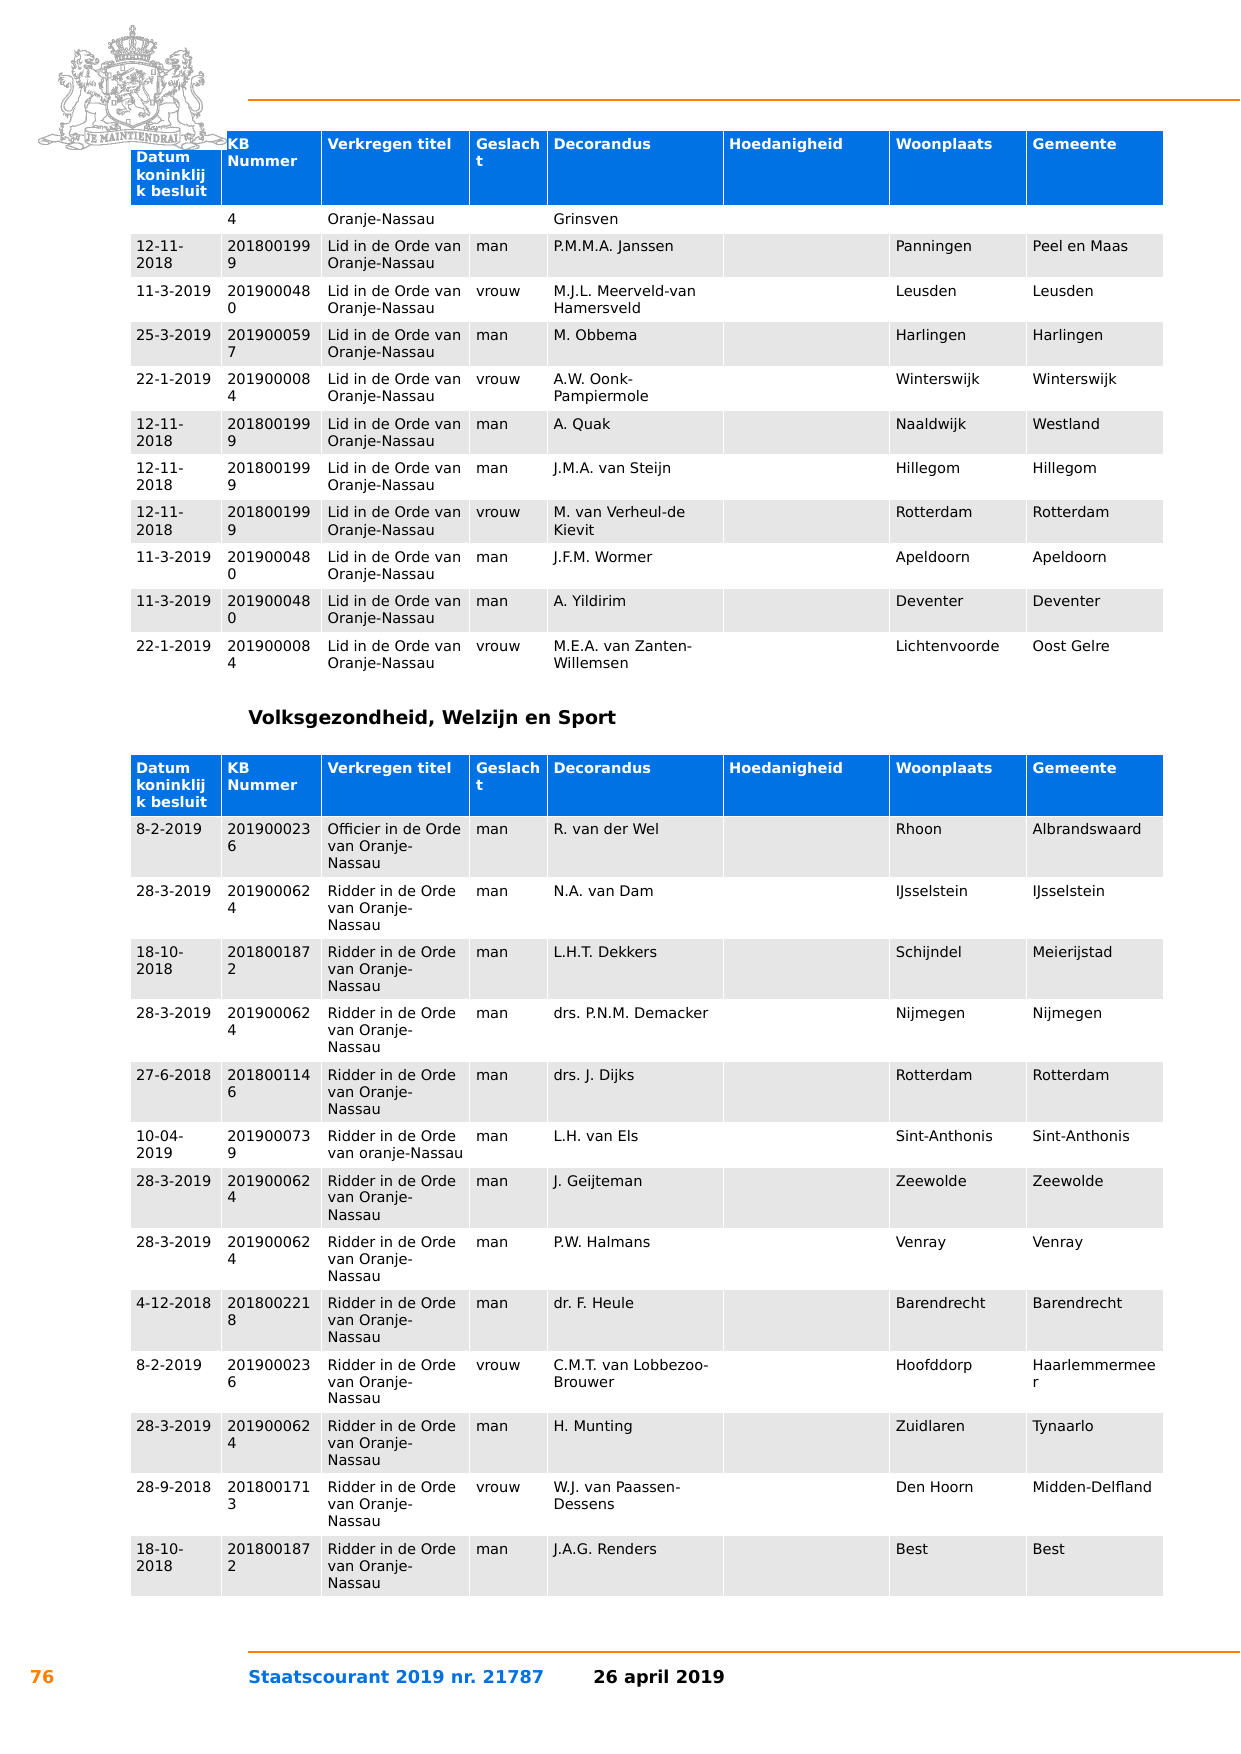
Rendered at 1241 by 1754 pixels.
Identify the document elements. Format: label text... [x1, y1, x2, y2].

table_cell Peel en Maas [1027, 234, 1163, 277]
table_cell Ridder in de Orde van Oranje-Nassau [322, 1001, 469, 1061]
table_cell man [470, 455, 547, 499]
table_cell Best [1027, 1536, 1163, 1596]
table_cell 22-1-2019 [131, 633, 221, 676]
table_cell Rhoon [890, 817, 1026, 877]
table_cell drs. J. Dijks [548, 1062, 723, 1122]
table_cell Ridder in de Orde van Oranje-Nassau [322, 1290, 469, 1351]
table_cell M.E.A. van Zanten-Willemsen [548, 633, 723, 676]
table_cell 2019000084 [222, 633, 321, 676]
table_cell Apeldoorn [1027, 544, 1163, 587]
table_cell Meierijstad [1027, 939, 1163, 999]
table_cell [724, 939, 889, 999]
table_cell 8-2-2019 [131, 817, 221, 877]
table_cell 11-3-2019 [131, 589, 221, 632]
table_header Decorandus [548, 755, 723, 816]
table_cell 28-3-2019 [131, 1001, 221, 1061]
table_header Woonplaats [890, 131, 1026, 205]
table_cell J.F.M. Wormer [548, 544, 723, 587]
table_cell [724, 1001, 889, 1061]
table_cell Lid in de Orde van Oranje-Nassau [322, 367, 469, 410]
table_cell 12-11-2018 [131, 234, 221, 277]
table_cell Den Hoorn [890, 1475, 1026, 1535]
table_cell Tynaarlo [1027, 1413, 1163, 1473]
table_header Gemeente [1027, 755, 1163, 816]
table_cell 4 [222, 206, 321, 232]
table_cell [724, 322, 889, 366]
table_cell Best [890, 1536, 1026, 1596]
table_cell 2019000624 [222, 1001, 321, 1061]
table_cell 18-10-2018 [131, 939, 221, 999]
table_cell man [470, 544, 547, 587]
table_header Gemeente [1027, 131, 1163, 205]
table_cell [724, 878, 889, 938]
table_cell Lid in de Orde van Oranje-Nassau [322, 589, 469, 632]
table_cell [724, 589, 889, 632]
table_cell 2018002218 [222, 1290, 321, 1351]
table_cell [724, 1475, 889, 1535]
table_cell J.M.A. van Steijn [548, 455, 723, 499]
table_cell Leusden [1027, 278, 1163, 321]
table_cell vrouw [470, 278, 547, 321]
table_cell Rotterdam [1027, 500, 1163, 543]
table_cell P.W. Halmans [548, 1229, 723, 1289]
table_cell [724, 500, 889, 543]
table_cell man [470, 1229, 547, 1289]
table_header Datum koninklijk besluit [131, 150, 221, 205]
table_cell Winterswijk [890, 367, 1026, 410]
table_cell 28-3-2019 [131, 1413, 221, 1473]
table_cell [724, 455, 889, 499]
table_cell Ridder in de Orde van Oranje-Nassau [322, 1229, 469, 1289]
table_cell L.H.T. Dekkers [548, 939, 723, 999]
table_cell Venray [1027, 1229, 1163, 1289]
table_header Geslacht [470, 755, 547, 816]
table_header Hoedanigheid [724, 755, 889, 816]
table_cell A.W. Oonk-Pampiermole [548, 367, 723, 410]
table_cell Harlingen [1027, 322, 1163, 366]
table_header KB Nummer [222, 131, 321, 205]
table_cell [724, 1168, 889, 1228]
table_cell A. Yildirim [548, 589, 723, 632]
table_cell 11-3-2019 [131, 278, 221, 321]
table_cell Westland [1027, 411, 1163, 454]
table_cell [724, 633, 889, 676]
table_cell Apeldoorn [890, 544, 1026, 587]
table_cell man [470, 1123, 547, 1167]
table_cell 8-2-2019 [131, 1352, 221, 1412]
table_cell IJsselstein [890, 878, 1026, 938]
table_cell 28-9-2018 [131, 1475, 221, 1535]
table_cell 18-10-2018 [131, 1536, 221, 1596]
table_cell Oranje-Nassau [322, 206, 469, 232]
table_cell Naaldwijk [890, 411, 1026, 454]
table_cell [724, 206, 889, 232]
table_header Verkregen titel [322, 755, 469, 816]
table_cell 2018001146 [222, 1062, 321, 1122]
table_cell Barendrecht [1027, 1290, 1163, 1351]
table_cell 2018001999 [222, 455, 321, 499]
table_cell Lid in de Orde van Oranje-Nassau [322, 322, 469, 366]
table_cell Lid in de Orde van Oranje-Nassau [322, 455, 469, 499]
table_cell Hillegom [1027, 455, 1163, 499]
table_cell Ridder in de Orde van Oranje-Nassau [322, 1352, 469, 1412]
table_cell R. van der Wel [548, 817, 723, 877]
table_cell Deventer [1027, 589, 1163, 632]
table_cell 2018001999 [222, 500, 321, 543]
table_cell vrouw [470, 1352, 547, 1412]
table_cell W.J. van Paassen-Dessens [548, 1475, 723, 1535]
table_header Geslacht [470, 131, 547, 205]
table_cell 2019000624 [222, 1413, 321, 1473]
table_cell 2019000480 [222, 278, 321, 321]
table_cell Ridder in de Orde van Oranje-Nassau [322, 1168, 469, 1228]
table_cell Ridder in de Orde van oranje-Nassau [322, 1123, 469, 1167]
table_cell [724, 1290, 889, 1351]
table_cell Leusden [890, 278, 1026, 321]
table_cell Rotterdam [890, 1062, 1026, 1122]
table_cell 28-3-2019 [131, 1168, 221, 1228]
table_cell 4-12-2018 [131, 1290, 221, 1351]
table_cell Panningen [890, 234, 1026, 277]
table_header Hoedanigheid [724, 131, 889, 205]
table_cell 2019000236 [222, 817, 321, 877]
table_cell Officier in de Orde van Oranje-Nassau [322, 817, 469, 877]
table_cell 2019000624 [222, 1229, 321, 1289]
table_cell Albrandswaard [1027, 817, 1163, 877]
table_cell 2018001999 [222, 411, 321, 454]
table_cell 2019000624 [222, 1168, 321, 1228]
table_cell M. van Verheul-de Kievit [548, 500, 723, 543]
table_cell M. Obbema [548, 322, 723, 366]
table_cell Lid in de Orde van Oranje-Nassau [322, 633, 469, 676]
picture [38, 25, 227, 150]
table_cell man [470, 234, 547, 277]
table_cell Lid in de Orde van Oranje-Nassau [322, 278, 469, 321]
table_cell [131, 206, 221, 232]
table_cell man [470, 322, 547, 366]
table_cell [724, 278, 889, 321]
table_cell Sint-Anthonis [890, 1123, 1026, 1167]
table_cell man [470, 1001, 547, 1061]
table_cell H. Munting [548, 1413, 723, 1473]
table_cell [724, 1352, 889, 1412]
table_cell C.M.T. van Lobbezoo-Brouwer [548, 1352, 723, 1412]
table_cell 2019000739 [222, 1123, 321, 1167]
table_cell [724, 1123, 889, 1167]
table_cell Nijmegen [890, 1001, 1026, 1061]
table_cell man [470, 878, 547, 938]
table_cell 2018001999 [222, 234, 321, 277]
table_cell Lichtenvoorde [890, 633, 1026, 676]
table_cell Ridder in de Orde van Oranje-Nassau [322, 1413, 469, 1473]
table_cell N.A. van Dam [548, 878, 723, 938]
table_cell [724, 1413, 889, 1473]
table_cell man [470, 411, 547, 454]
table_cell 2018001872 [222, 939, 321, 999]
table_cell A. Quak [548, 411, 723, 454]
table_cell Rotterdam [1027, 1062, 1163, 1122]
table_cell [724, 367, 889, 410]
table_cell dr. F. Heule [548, 1290, 723, 1351]
table_cell 12-11-2018 [131, 500, 221, 543]
table_cell Haarlemmermeer [1027, 1352, 1163, 1412]
table_cell 2018001713 [222, 1475, 321, 1535]
table_cell 2018001872 [222, 1536, 321, 1596]
table_cell Hoofddorp [890, 1352, 1026, 1412]
table_cell M.J.L. Meerveld-van Hamersveld [548, 278, 723, 321]
table_cell man [470, 1290, 547, 1351]
table_cell 27-6-2018 [131, 1062, 221, 1122]
table_cell Zeewolde [890, 1168, 1026, 1228]
table_cell Nijmegen [1027, 1001, 1163, 1061]
table_cell J.A.G. Renders [548, 1536, 723, 1596]
table_cell Harlingen [890, 322, 1026, 366]
table_cell [724, 817, 889, 877]
table_header Datum koninklijk besluit [131, 755, 221, 816]
table_cell Barendrecht [890, 1290, 1026, 1351]
table_cell [724, 1229, 889, 1289]
table_cell Winterswijk [1027, 367, 1163, 410]
table_cell man [470, 1062, 547, 1122]
table_cell [724, 1062, 889, 1122]
table_cell 2019000597 [222, 322, 321, 366]
table_cell vrouw [470, 633, 547, 676]
table_cell Zuidlaren [890, 1413, 1026, 1473]
table_cell man [470, 1413, 547, 1473]
table_header KB Nummer [222, 755, 321, 816]
table_cell J. Geijteman [548, 1168, 723, 1228]
table_cell 28-3-2019 [131, 1229, 221, 1289]
table_header Decorandus [548, 131, 723, 205]
table_cell Rotterdam [890, 500, 1026, 543]
table_cell man [470, 817, 547, 877]
table_cell Ridder in de Orde van Oranje-Nassau [322, 939, 469, 999]
table_cell 11-3-2019 [131, 544, 221, 587]
table_cell Venray [890, 1229, 1026, 1289]
table_header Woonplaats [890, 755, 1026, 816]
table_cell man [470, 1168, 547, 1228]
table_cell man [470, 589, 547, 632]
table_cell [724, 411, 889, 454]
table_cell Ridder in de Orde van Oranje-Nassau [322, 878, 469, 938]
table_cell vrouw [470, 367, 547, 410]
table_cell 22-1-2019 [131, 367, 221, 410]
table_cell Ridder in de Orde van Oranje-Nassau [322, 1062, 469, 1122]
table_cell [890, 206, 1026, 232]
table_cell Ridder in de Orde van Oranje-Nassau [322, 1475, 469, 1535]
table_cell 2019000084 [222, 367, 321, 410]
table_cell [470, 206, 547, 232]
table_cell IJsselstein [1027, 878, 1163, 938]
table_cell 10-04-2019 [131, 1123, 221, 1167]
table_cell 2019000236 [222, 1352, 321, 1412]
table_cell Schijndel [890, 939, 1026, 999]
table_cell Lid in de Orde van Oranje-Nassau [322, 234, 469, 277]
table_cell [724, 1536, 889, 1596]
table_cell man [470, 939, 547, 999]
table_cell Lid in de Orde van Oranje-Nassau [322, 544, 469, 587]
table_cell Deventer [890, 589, 1026, 632]
table_cell vrouw [470, 500, 547, 543]
subtitle Volksgezondheid, Welzijn en Sport [248, 707, 1163, 729]
table_cell Midden-Delfland [1027, 1475, 1163, 1535]
table_header Verkregen titel [322, 131, 469, 205]
table_cell [724, 234, 889, 277]
table_cell L.H. van Els [548, 1123, 723, 1167]
table_cell Lid in de Orde van Oranje-Nassau [322, 411, 469, 454]
table_cell drs. P.N.M. Demacker [548, 1001, 723, 1061]
table_cell [1027, 206, 1163, 232]
table_cell Grinsven [548, 206, 723, 232]
table_cell Sint-Anthonis [1027, 1123, 1163, 1167]
table_cell 2019000480 [222, 544, 321, 587]
table_cell Hillegom [890, 455, 1026, 499]
table_cell Zeewolde [1027, 1168, 1163, 1228]
table_cell 25-3-2019 [131, 322, 221, 366]
table_cell 2019000624 [222, 878, 321, 938]
table_cell P.M.M.A. Janssen [548, 234, 723, 277]
table_cell Ridder in de Orde van Oranje-Nassau [322, 1536, 469, 1596]
table_cell Lid in de Orde van Oranje-Nassau [322, 500, 469, 543]
table_cell man [470, 1536, 547, 1596]
table_cell 12-11-2018 [131, 455, 221, 499]
table_cell [724, 544, 889, 587]
table_cell vrouw [470, 1475, 547, 1535]
table_cell 12-11-2018 [131, 411, 221, 454]
table_cell Oost Gelre [1027, 633, 1163, 676]
table_cell 2019000480 [222, 589, 321, 632]
table_cell 28-3-2019 [131, 878, 221, 938]
